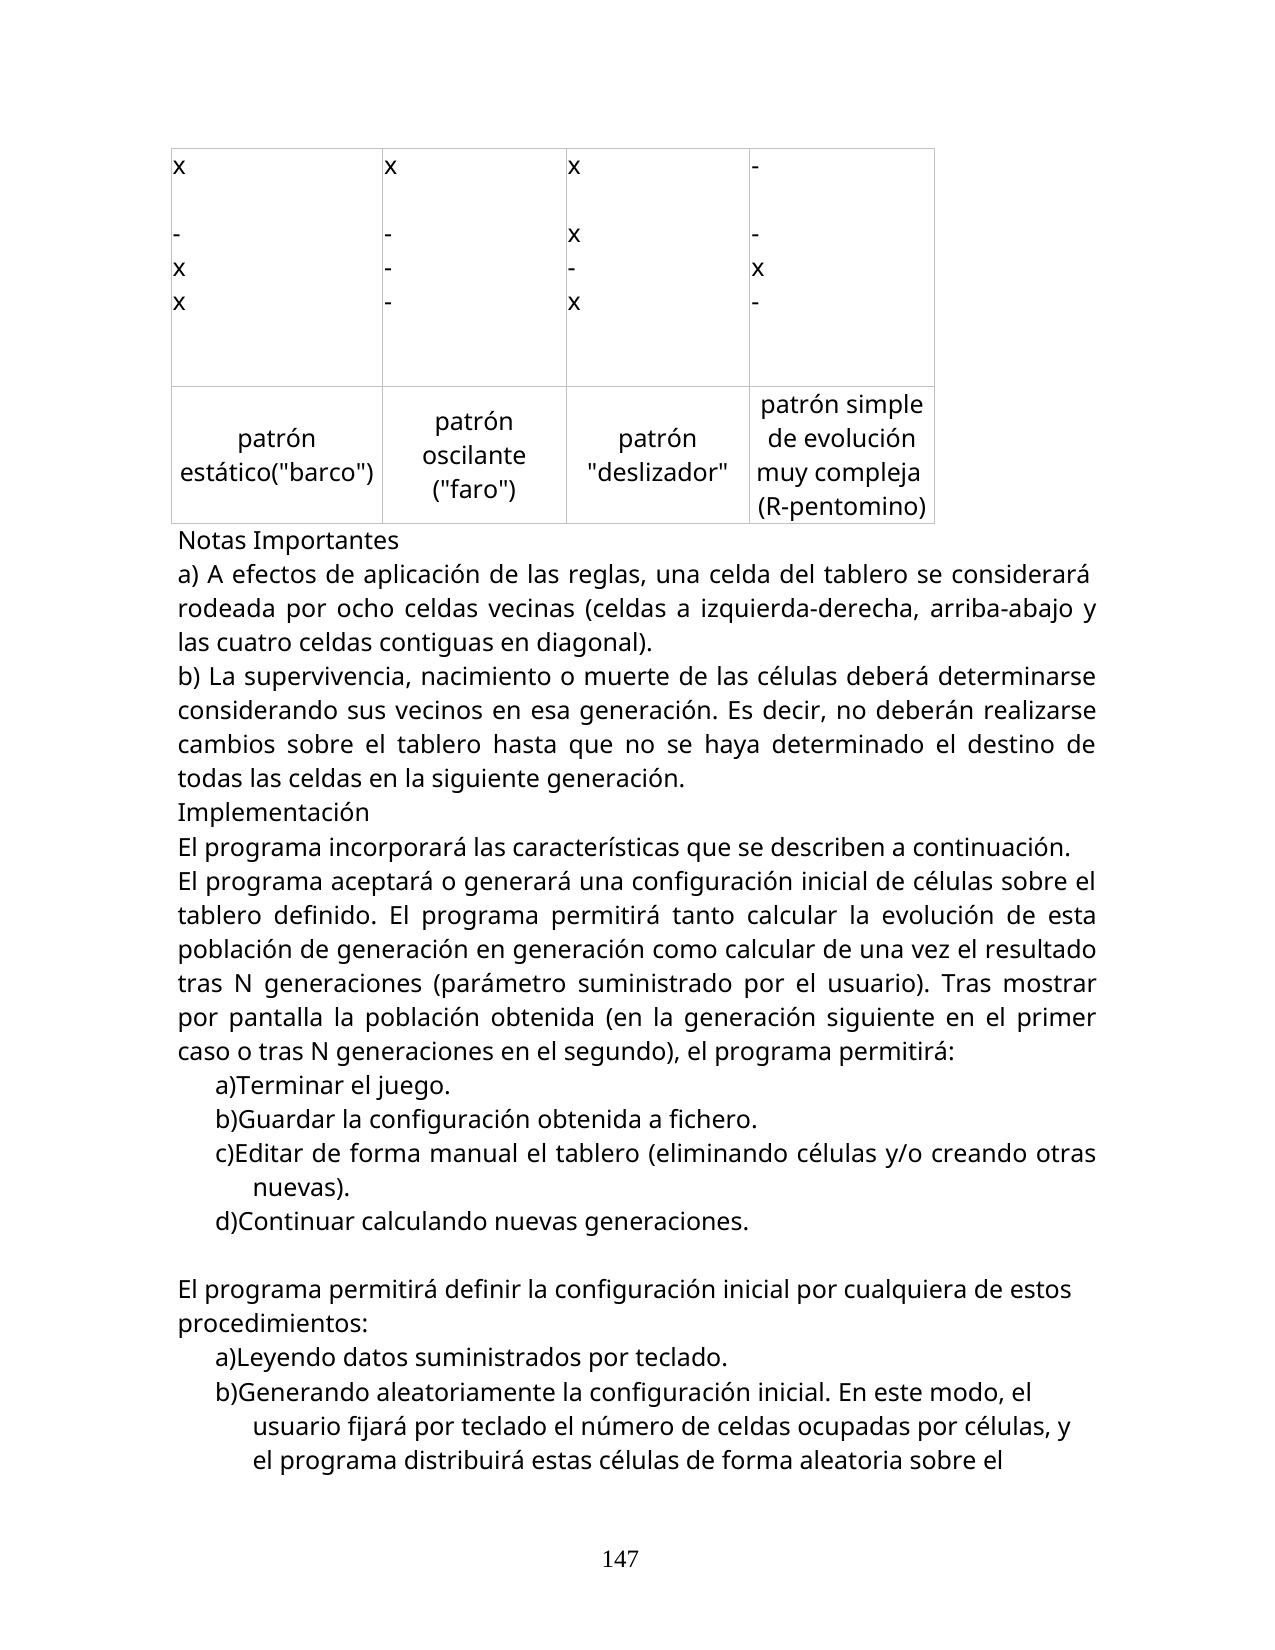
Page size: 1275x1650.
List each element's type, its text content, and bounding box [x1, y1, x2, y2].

table_cell patrón oscilante ("faro") [383, 387, 566, 522]
text El programa aceptará o generará una configuración inicial de células sobre el tablero definido. El programa permitirá tanto calcular la evolución de esta población de generación en generación como calcular de una vez el resultado tras N generaciones (parámetro suministrado por el usuario). Tras mostrar por pantalla la población obtenida (en la generación siguiente en el primer caso o tras N generaciones en el segundo), el programa permitirá: [177, 863, 1098, 1068]
table_header - - x - [750, 149, 934, 386]
table_cell patrón simple de evolución muy compleja (R-pentomino) [750, 387, 934, 522]
text Notas Importantes [177, 523, 1098, 557]
text a) A efectos de aplicación de las reglas, una celda del tablero se considerará rodeada por ocho celdas vecinas (celdas a izquierda-derecha, arriba-abajo y las cuatro celdas contiguas en diagonal). [177, 557, 1098, 659]
table_header x - - - [383, 149, 566, 386]
list Editar de forma manual el tablero (eliminando células y/o creando otras nuevas). [215, 1136, 1098, 1204]
list Guardar la configuración obtenida a fichero. [215, 1102, 1098, 1136]
list Continuar calculando nuevas generaciones. [215, 1204, 1098, 1238]
text Implementación [177, 795, 1098, 829]
table_cell patrón estático("barco") [172, 387, 382, 522]
text b) La supervivencia, nacimiento o muerte de las células deberá determinarse considerando sus vecinos en esa generación. Es decir, no deberán realizarse cambios sobre el tablero hasta que no se haya determinado el destino de todas las celdas en la siguiente generación. [177, 659, 1098, 795]
text El programa incorporará las características que se describen a continuación. [177, 829, 1098, 863]
list Leyendo datos suministrados por teclado. [215, 1340, 1098, 1374]
table_header - x - x x [172, 149, 382, 386]
table_header x x - x [567, 149, 749, 386]
table_cell patrón "deslizador" [567, 387, 749, 522]
text El programa permitirá definir la configuración inicial por cualquiera de estos procedimientos: [177, 1272, 1098, 1340]
list Terminar el juego. [215, 1068, 1098, 1102]
list Generando aleatoriamente la configuración inicial. En este modo, el usuario fijará por teclado el número de celdas ocupadas por células, y el programa distribuirá estas células de forma aleatoria sobre el [215, 1374, 1098, 1476]
